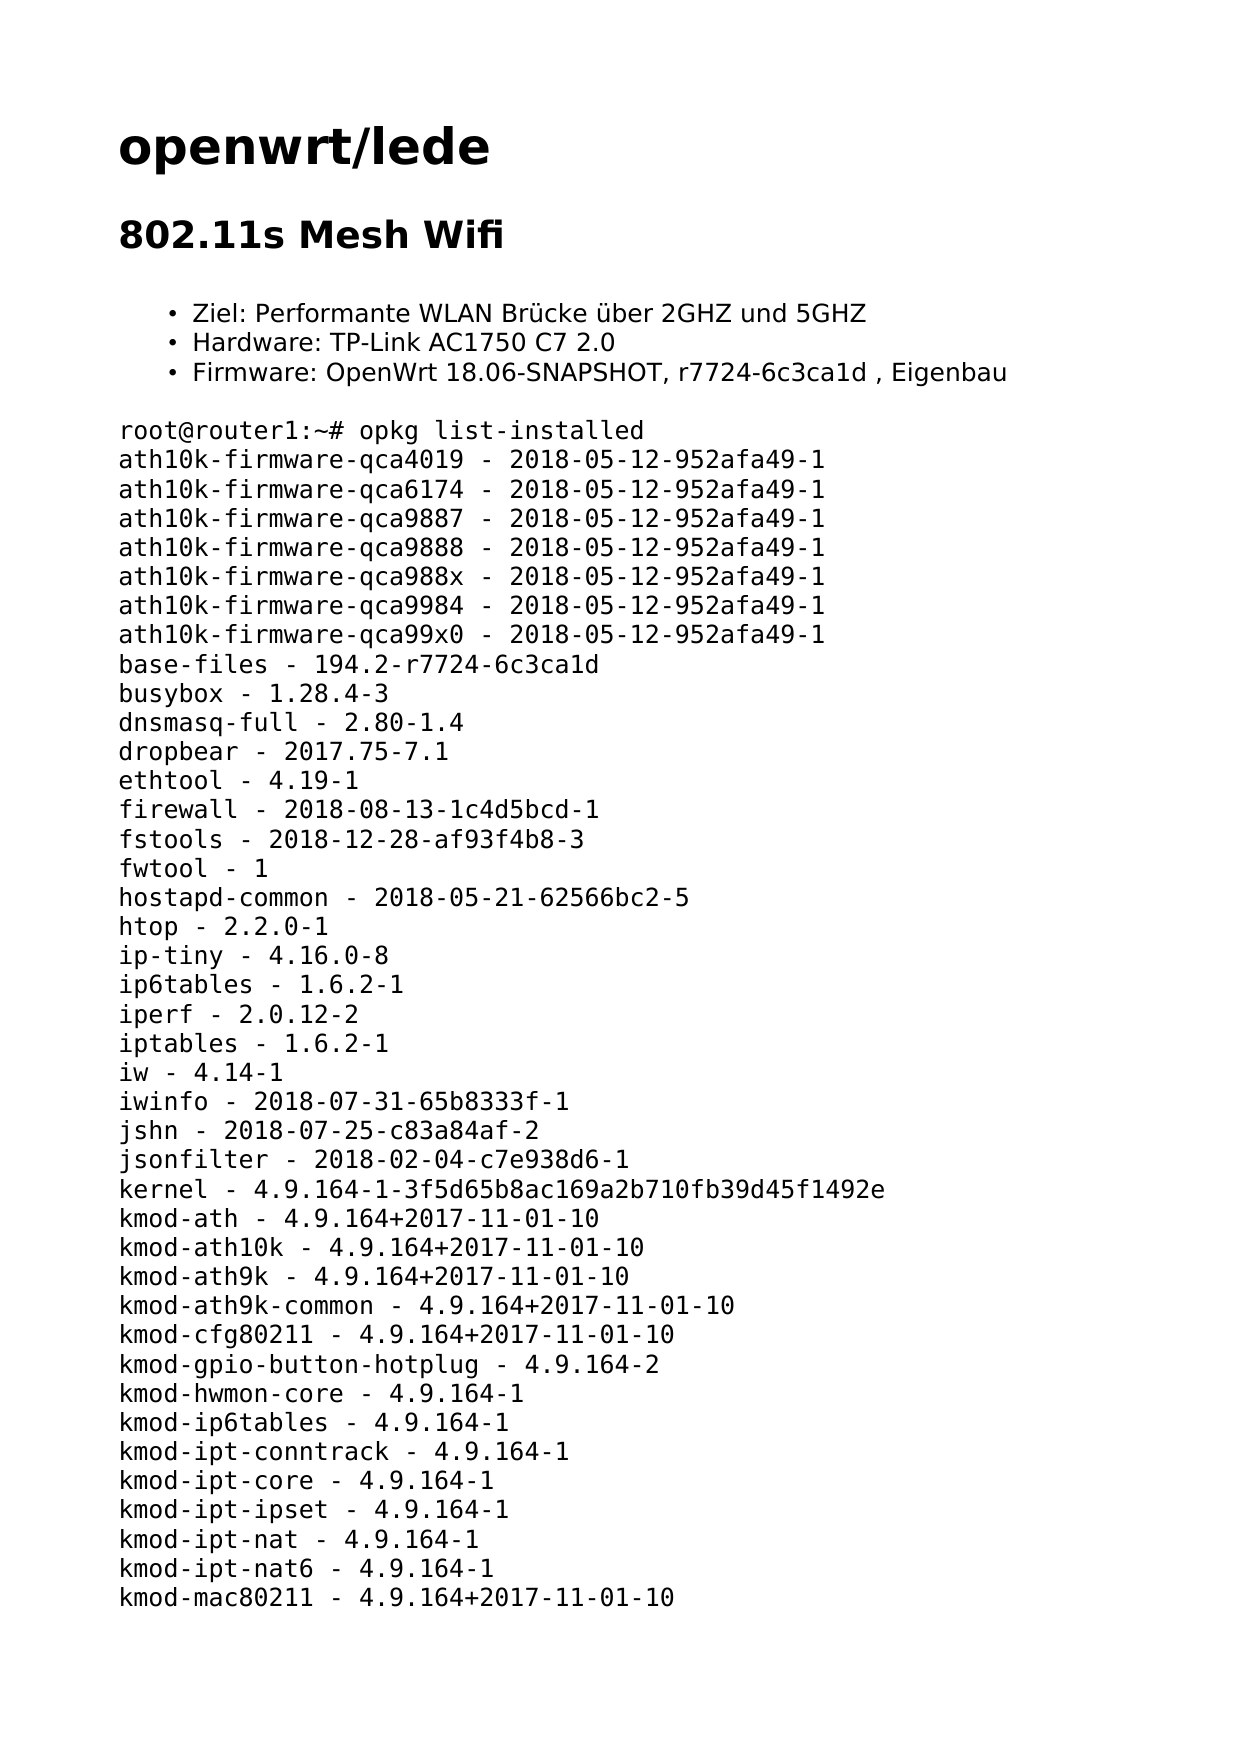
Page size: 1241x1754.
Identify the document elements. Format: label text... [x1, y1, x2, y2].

list Hardware: TP-Link AC1750 C7 2.0 [177, 329, 1122, 358]
subtitle openwrt/lede [118, 118, 1122, 176]
list Firmware: OpenWrt 18.06-SNAPSHOT, r7724-6c3ca1d , Eigenbau [177, 358, 1122, 387]
subtitle 802.11s Mesh Wifi [118, 214, 1122, 257]
text root@router1:~# opkg list-installed ath10k-firmware-qca4019 - 2018-05-12-952afa49-1 ath10k-firmware-qca6174 - 2018-05-12-952afa49-1 ath10k-firmware-qca9887 - 2018-05-12-952afa49-1 ath10k-firmware-qca9888 - 2018-05-12-952afa49-1 ath10k-firmware-qca988x - 2018-05-12-952afa49-1 ath10k-firmware-qca9984 - 2018-05-12-952afa49-1 ath10k-firmware-qca99x0 - 2018-05-12-952afa49-1 base-files - 194.2-r7724-6c3ca1d busybox - 1.28.4-3 dnsmasq-full - 2.80-1.4 dropbear - 2017.75-7.1 ethtool - 4.19-1 firewall - 2018-08-13-1c4d5bcd-1 fstools - 2018-12-28-af93f4b8-3 fwtool - 1 hostapd-common - 2018-05-21-62566bc2-5 htop - 2.2.0-1 ip-tiny - 4.16.0-8 ip6tables - 1.6.2-1 iperf - 2.0.12-2 iptables - 1.6.2-1 iw - 4.14-1 iwinfo - 2018-07-31-65b8333f-1 jshn - 2018-07-25-c83a84af-2 jsonfilter - 2018-02-04-c7e938d6-1 kernel - 4.9.164-1-3f5d65b8ac169a2b710fb39d45f1492e kmod-ath - 4.9.164+2017-11-01-10 kmod-ath10k - 4.9.164+2017-11-01-10 kmod-ath9k - 4.9.164+2017-11-01-10 kmod-ath9k-common - 4.9.164+2017-11-01-10 kmod-cfg80211 - 4.9.164+2017-11-01-10 kmod-gpio-button-hotplug - 4.9.164-2 kmod-hwmon-core - 4.9.164-1 kmod-ip6tables - 4.9.164-1 kmod-ipt-conntrack - 4.9.164-1 kmod-ipt-core - 4.9.164-1 kmod-ipt-ipset - 4.9.164-1 kmod-ipt-nat - 4.9.164-1 kmod-ipt-nat6 - 4.9.164-1 kmod-mac80211 - 4.9.164+2017-11-01-10 [118, 416, 1122, 1612]
list Ziel: Performante WLAN Brücke über 2GHZ und 5GHZ [177, 299, 1122, 329]
